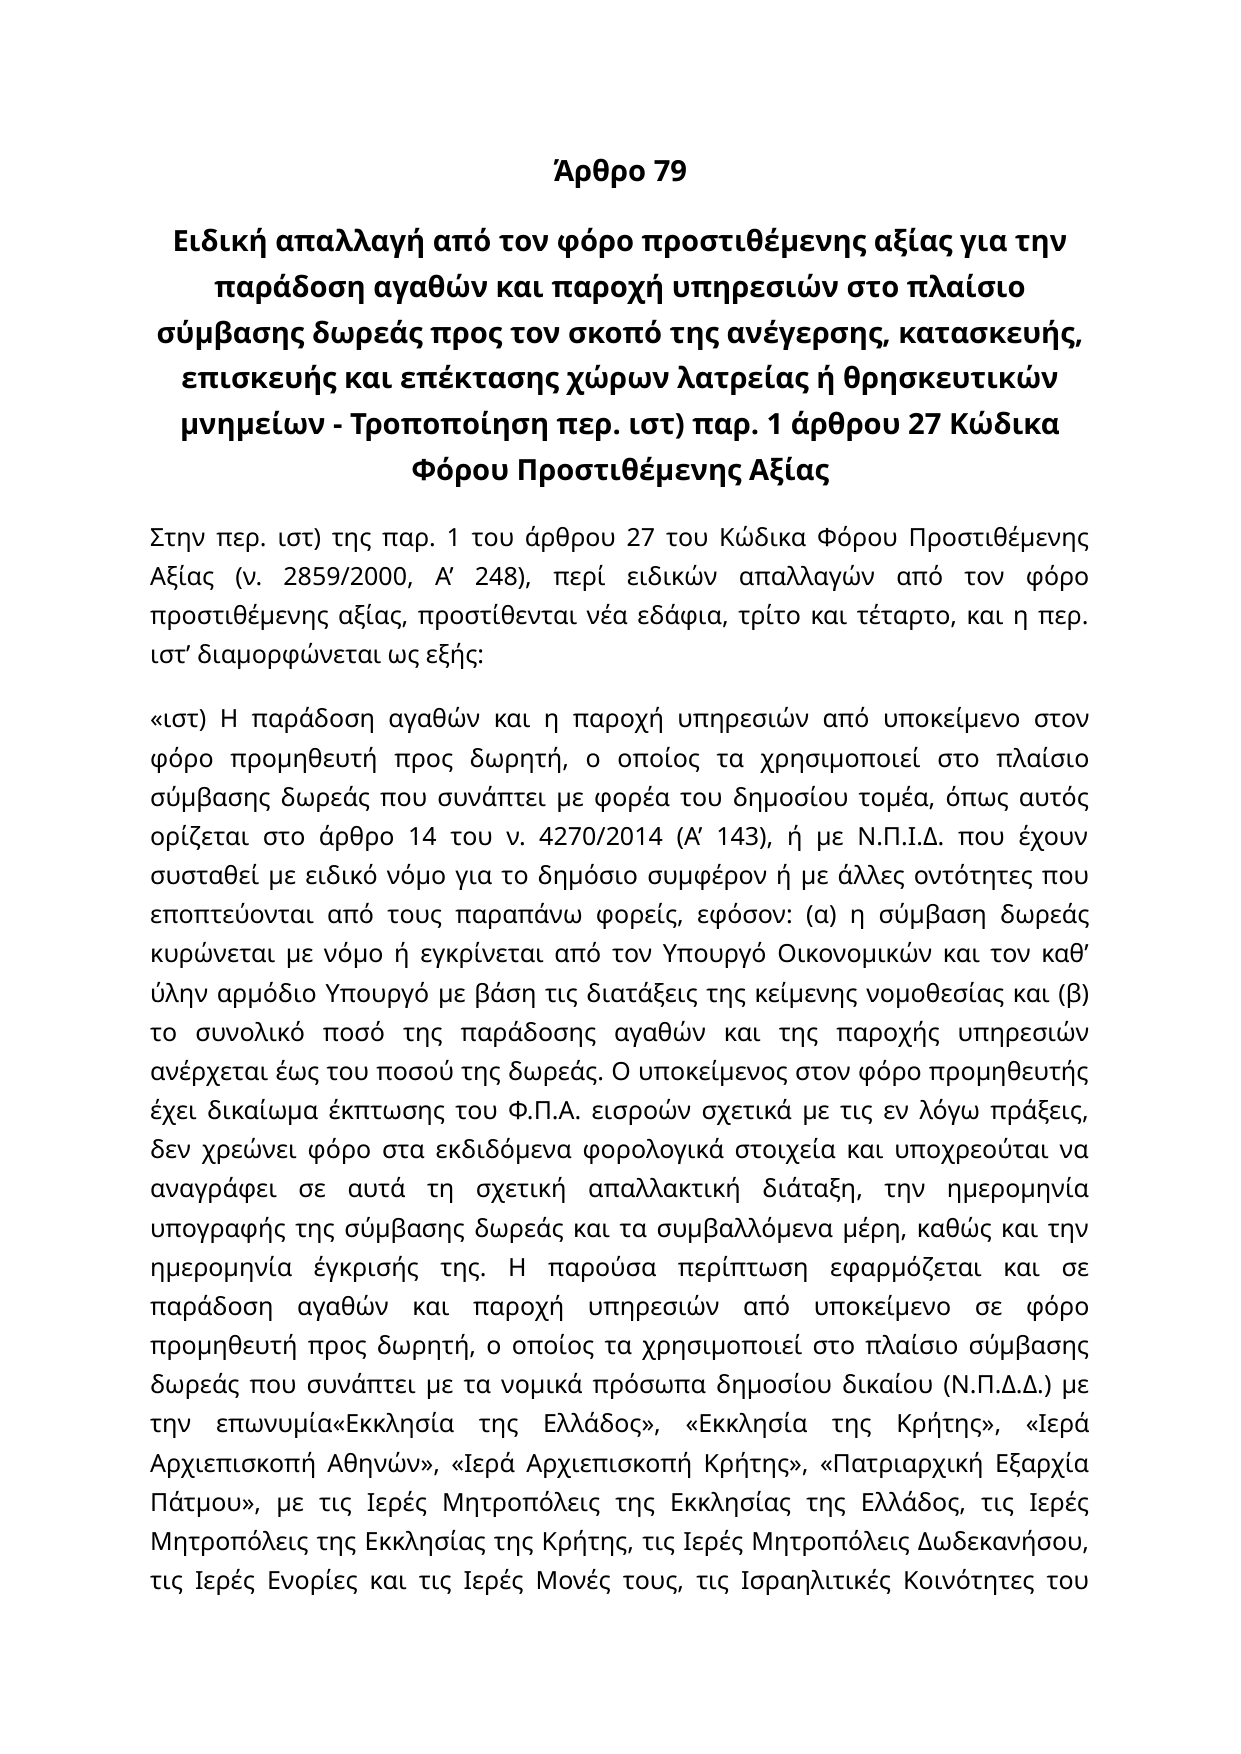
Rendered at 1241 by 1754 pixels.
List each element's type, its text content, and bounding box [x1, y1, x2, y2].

text «ιστ) Η παράδοση αγαθών και η παροχή υπηρεσιών από υποκείμενο στον φόρο προμηθευτή προς δωρητή, ο οποίος τα χρησιμοποιεί στο πλαίσιο σύμβασης δωρεάς που συνάπτει με φορέα του δημοσίου τομέα, όπως αυτός ορίζεται στο άρθρο 14 του ν. 4270/2014 (Α’ 143), ή με Ν.Π.Ι.Δ. που έχουν συσταθεί με ειδικό νόμο για το δημόσιο συμφέρον ή με άλλες οντότητες που εποπτεύονται από τους παραπάνω φορείς, εφόσον: (α) η σύμβαση δωρεάς κυρώνεται με νόμο ή εγκρίνεται από τον Υπουργό Οικονομικών και τον καθ’ ύλην αρμόδιο Υπουργό με βάση τις διατάξεις της κείμενης νομοθεσίας και (β) το συνολικό ποσό της παράδοσης αγαθών και της παροχής υπηρεσιών ανέρχεται έως του ποσού της δωρεάς. Ο υποκείμενος στον φόρο προμηθευτής έχει δικαίωμα έκπτωσης του Φ.Π.Α. εισροών σχετικά με τις εν λόγω πράξεις, δεν χρεώνει φόρο στα εκδιδόμενα φορολογικά στοιχεία και υποχρεούται να αναγράφει σε αυτά τη σχετική απαλλακτική διάταξη, την ημερομηνία υπογραφής της σύμβασης δωρεάς και τα συμβαλλόμενα μέρη, καθώς και την ημερομηνία έγκρισής της. Η παρούσα περίπτωση εφαρμόζεται και σε παράδοση αγαθών και παροχή υπηρεσιών από υποκείμενο σε φόρο προμηθευτή προς δωρητή, ο οποίος τα χρησιμοποιεί στο πλαίσιο σύμβασης δωρεάς που συνάπτει με τα νομικά πρόσωπα δημοσίου δικαίου (Ν.Π.Δ.Δ.) με την επωνυμία«Εκκλησία της Ελλάδος», «Εκκλησία της Κρήτης», «Ιερά Αρχιεπισκοπή Αθηνών», «Ιερά Αρχιεπισκοπή Κρήτης», «Πατριαρχική Εξαρχία Πάτμου», με τις Ιερές Μητροπόλεις της Εκκλησίας της Ελλάδος, τις Ιερές Μητροπόλεις της Εκκλησίας της Κρήτης, τις Ιερές Μητροπόλεις Δωδεκανήσου, τις Ιερές Ενορίες και τις Ιερές Μονές τους, τις Ισραηλιτικές Κοινότητες του [150, 701, 1090, 1597]
subtitle Άρθρο 79 [150, 150, 1090, 190]
subtitle Ειδική απαλλαγή από τον φόρο προστιθέμενης αξίας για την παράδοση αγαθών και παροχή υπηρεσιών στο πλαίσιο σύμβασης δωρεάς προς τον σκοπό της ανέγερσης, κατασκευής, επισκευής και επέκτασης χώρων λατρείας ή θρησκευτικών μνημείων - Τροποποίηση περ. ιστ) παρ. 1 άρθρου 27 Κώδικα Φόρου Προστιθέμενης Αξίας [150, 221, 1090, 488]
text Στην περ. ιστ) της παρ. 1 του άρθρου 27 του Κώδικα Φόρου Προστιθέμενης Αξίας (ν. 2859/2000, Α’ 248), περί ειδικών απαλλαγών από τον φόρο προστιθέμενης αξίας, προστίθενται νέα εδάφια, τρίτο και τέταρτο, και η περ. ιστ’ διαμορφώνεται ως εξής: [150, 519, 1090, 671]
